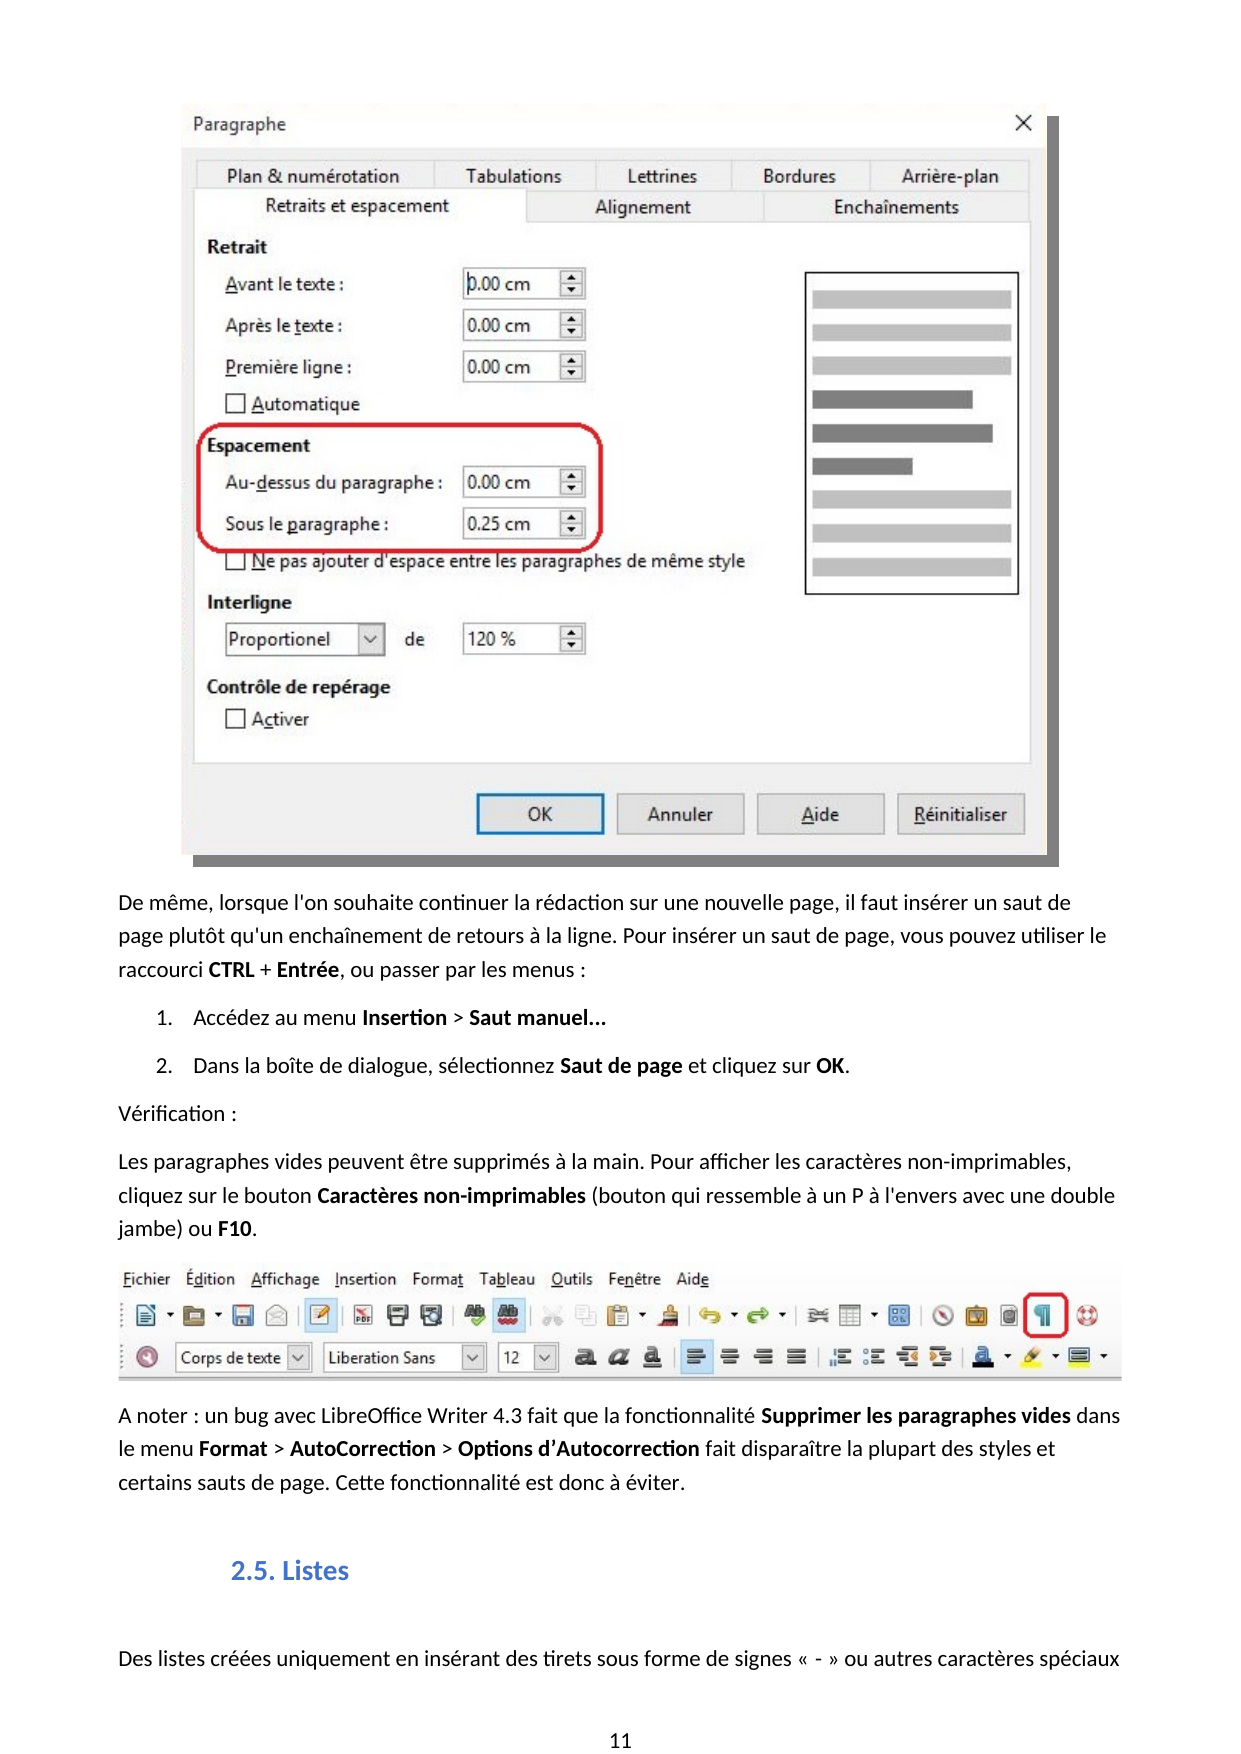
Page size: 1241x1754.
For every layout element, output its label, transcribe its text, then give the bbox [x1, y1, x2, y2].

text A noter : un bug avec LibreOffice Writer 4.3 fait que la fonctionnalité Supprimer les paragraphes vides dans le menu Format > AutoCorrection > Options d’Autocorrection fait disparaître la plupart des styles et certains sauts de page. Cette fonctionnalité est donc à éviter. [118, 1401, 1122, 1496]
text Des listes créées uniquement en insérant des tirets sous forme de signes « - » ou autres caractères spéciaux [118, 1644, 1122, 1672]
text Les paragraphes vides peuvent être supprimés à la main. Pour afficher les caractères non-imprimables, cliquez sur le bouton Caractères non-imprimables (bouton qui ressemble à un P à l'envers avec une double jambe) ou F10. [118, 1147, 1122, 1242]
list Dans la boîte de dialogue, sélectionnez Saut de page et cliquez sur OK. [156, 1051, 1122, 1079]
subtitle 2.5. Listes [156, 1552, 1122, 1587]
picture [118, 1262, 1122, 1381]
picture [181, 103, 1047, 855]
text Vérification : [118, 1099, 1122, 1127]
list Accédez au menu Insertion > Saut manuel... [156, 1003, 1122, 1031]
text De même, lorsque l'on souhaite continuer la rédaction sur une nouvelle page, il faut insérer un saut de page plutôt qu'un enchaînement de retours à la ligne. Pour insérer un saut de page, vous pouvez utiliser le raccourci CTRL + Entrée, ou passer par les menus : [118, 888, 1122, 983]
